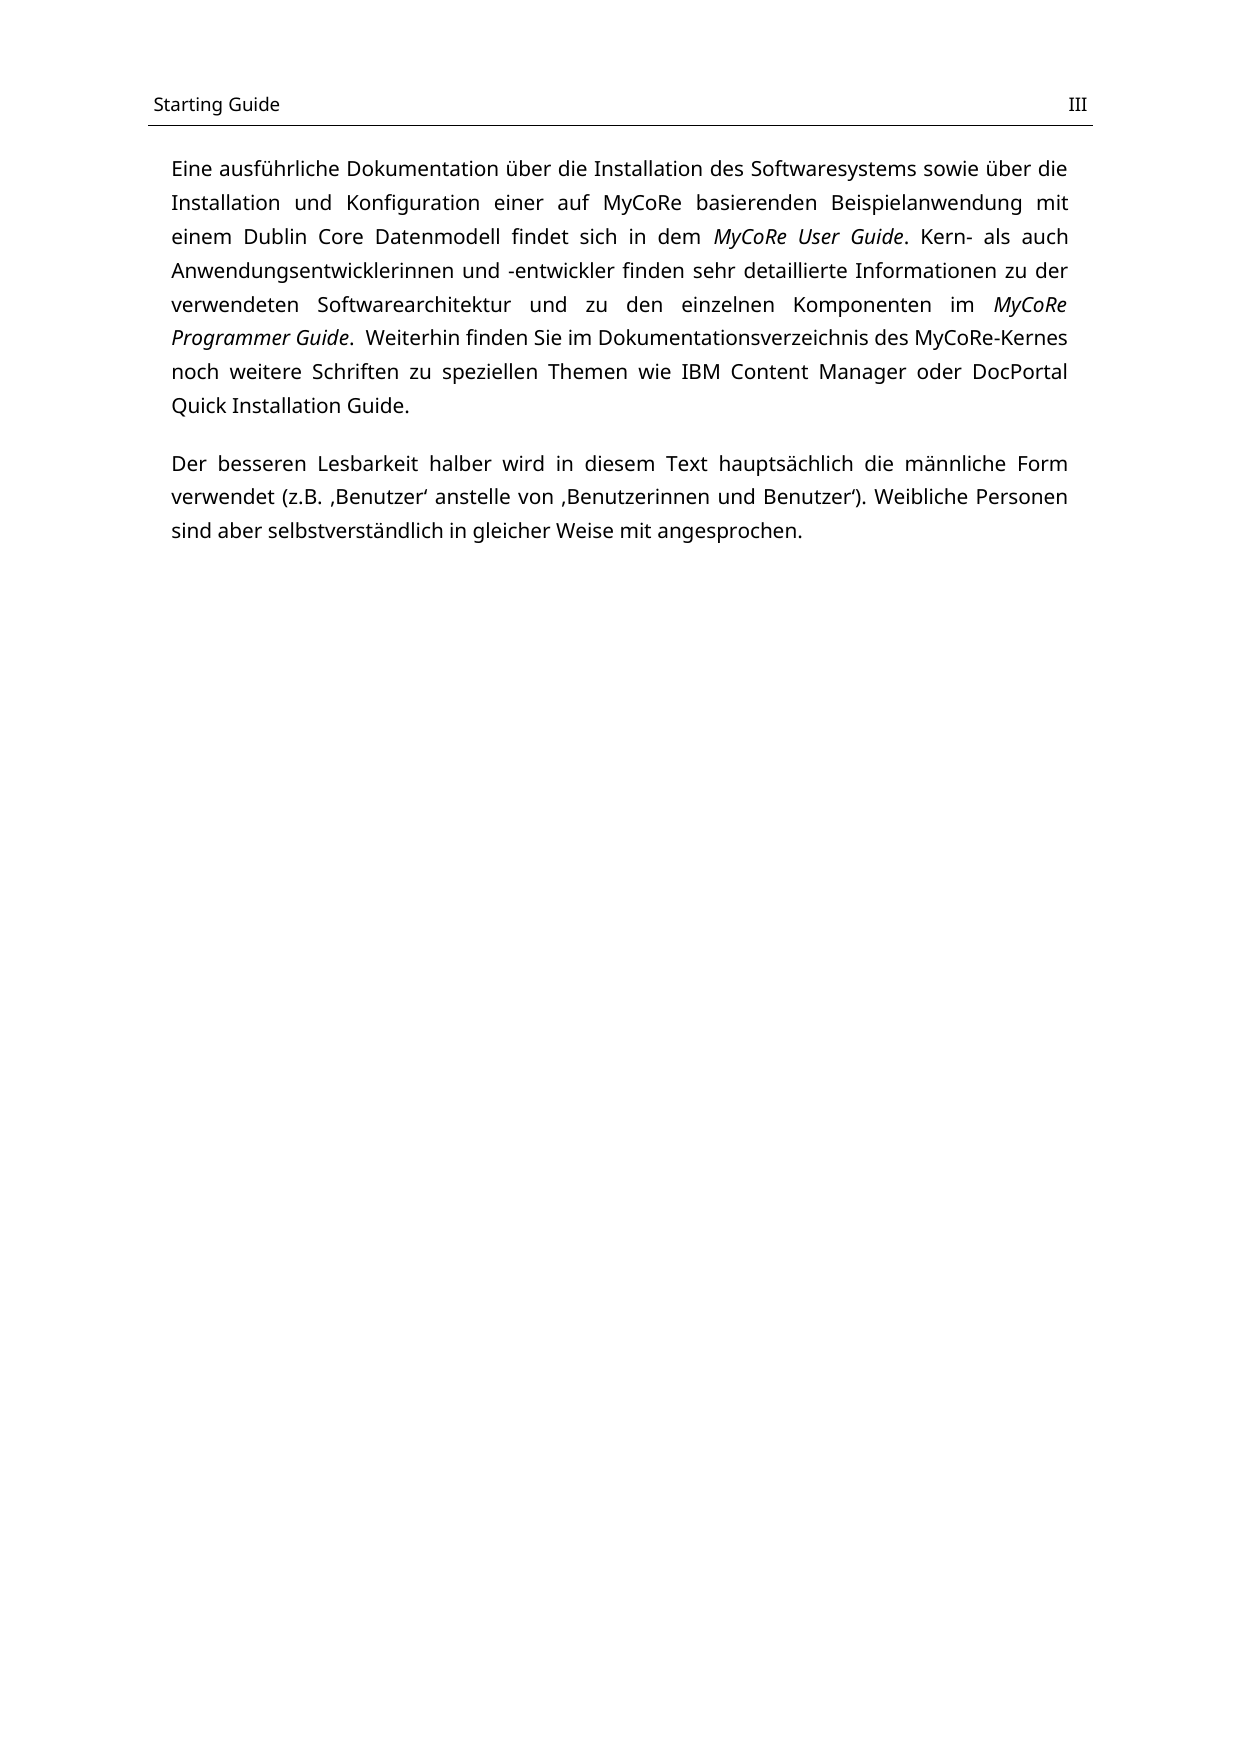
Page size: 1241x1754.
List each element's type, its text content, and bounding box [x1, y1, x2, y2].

text Der besseren Lesbarkeit halber wird in diesem Text hauptsächlich die männliche Form verwendet (z.B. ‚Benutzer‘ anstelle von ‚Benutzerinnen und Benutzer‘). Weibliche Personen sind aber selbstverständlich in gleicher Weise mit angesprochen. [171, 449, 1069, 544]
text Eine ausführliche Dokumentation über die Installation des Softwaresystems sowie über die Installation und Konfiguration einer auf MyCoRe basierenden Beispielanwendung mit einem Dublin Core Datenmodell findet sich in dem MyCoRe User Guide. Kern- als auch Anwendungsentwicklerinnen und -entwickler finden sehr detaillierte Informationen zu der verwendeten Softwarearchitektur und zu den einzelnen Komponenten im MyCoRe Programmer Guide. Weiterhin finden Sie im Dokumentationsverzeichnis des MyCoRe-Kernes noch weitere Schriften zu speziellen Themen wie IBM Content Manager oder DocPortal Quick Installation Guide. [171, 154, 1069, 419]
